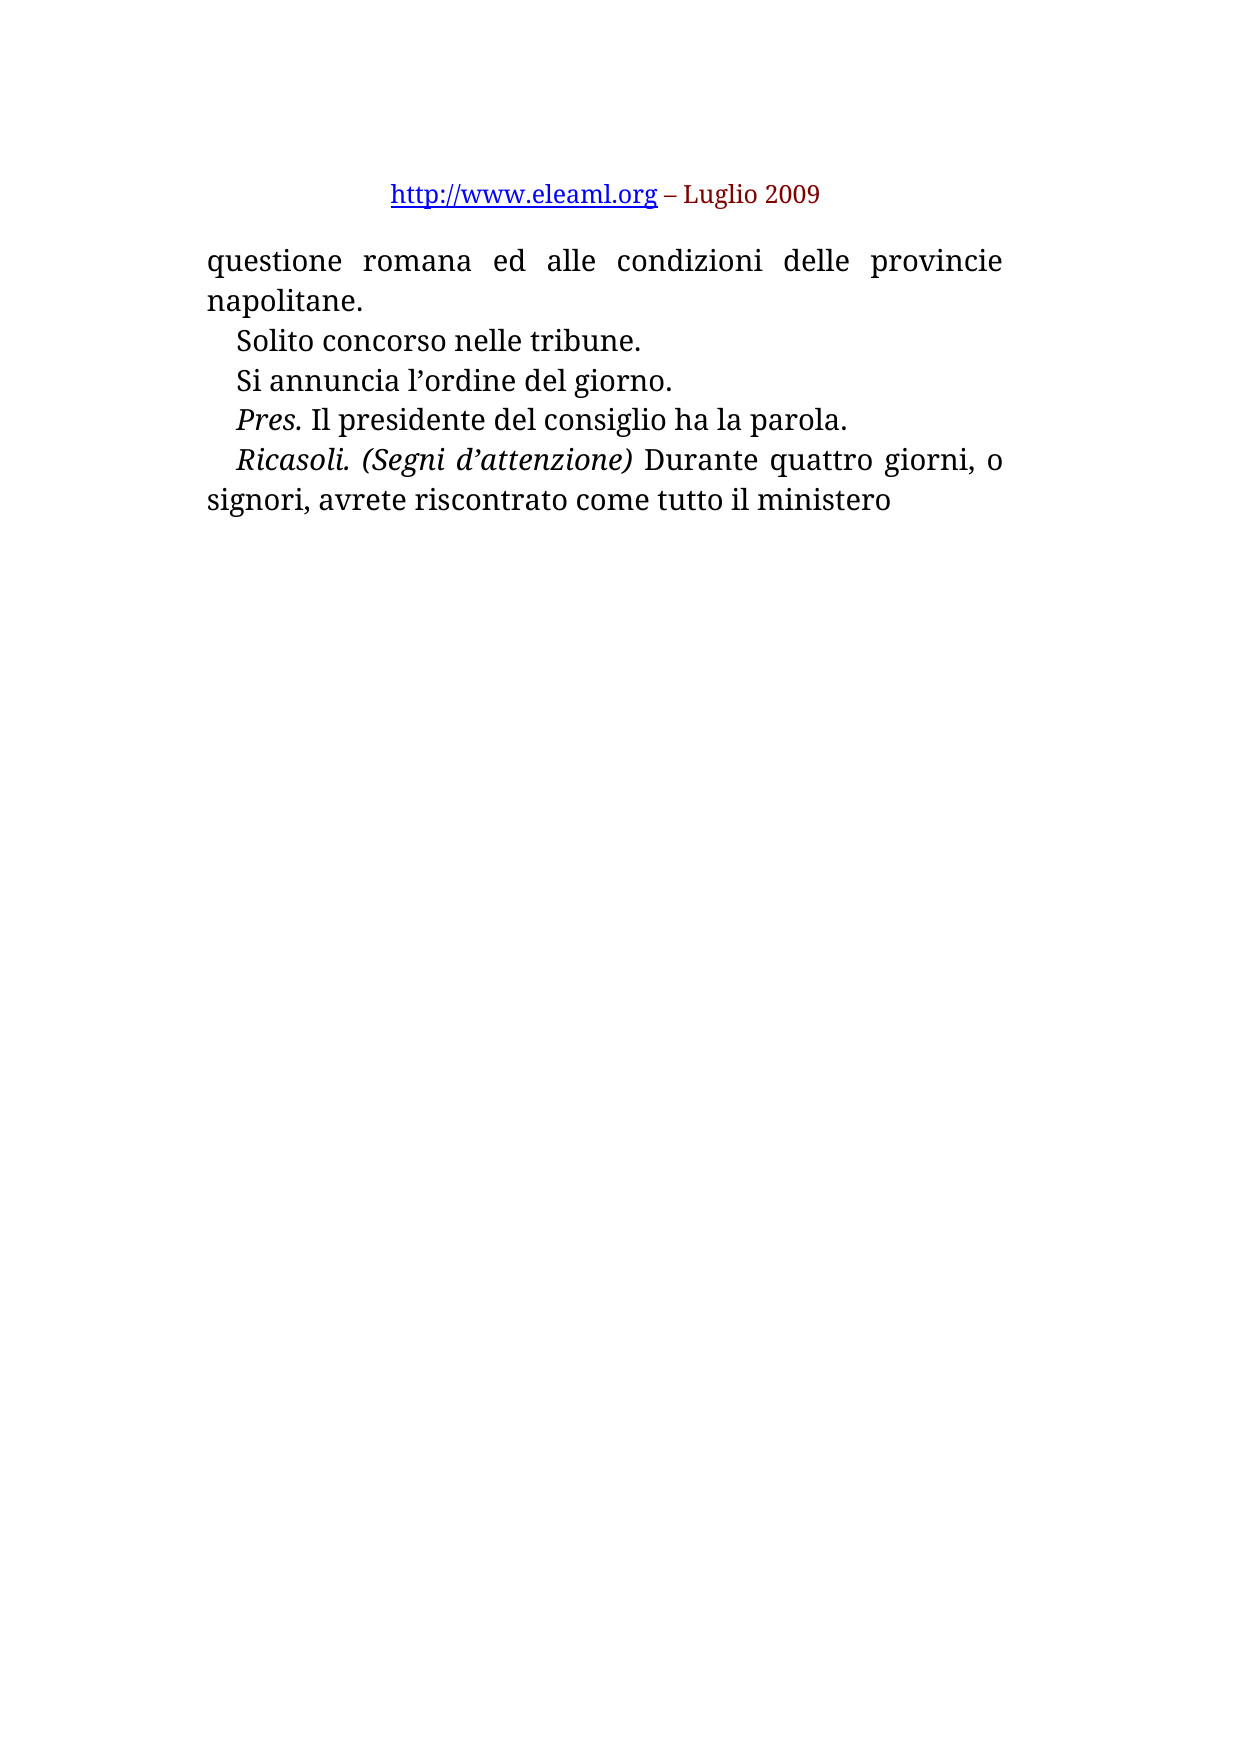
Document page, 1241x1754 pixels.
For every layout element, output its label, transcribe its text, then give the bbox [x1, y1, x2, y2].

text questione romana ed alle condizioni delle provincie napolitane. [207, 241, 1004, 320]
text Si annuncia l’ordine del giorno. [207, 360, 1004, 399]
text Solito concorso nelle tribune. [207, 320, 1004, 360]
text Pres. Il presidente del consiglio ha la parola. [207, 399, 1004, 439]
text Ricasoli. (Segni d’attenzione) Durante quattro giorni, o signori, avrete riscontrato come tutto il ministero [207, 439, 1004, 518]
